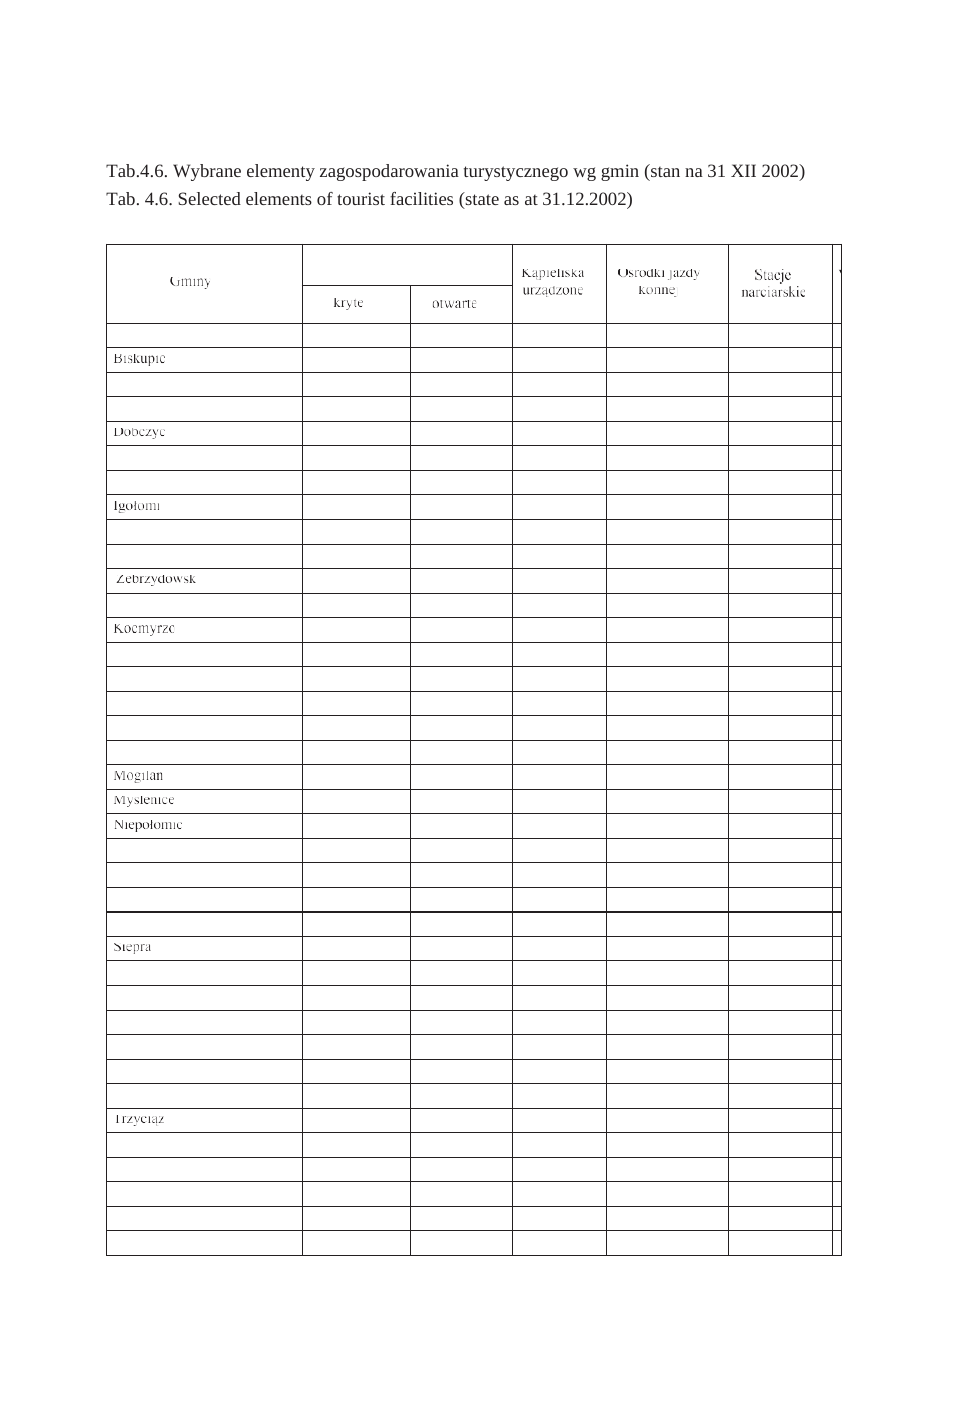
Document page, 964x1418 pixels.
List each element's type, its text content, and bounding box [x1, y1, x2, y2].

table_cell [833, 422, 841, 445]
table_cell [729, 961, 832, 985]
table_cell [303, 986, 410, 1009]
table_cell [729, 324, 832, 347]
picture [113, 354, 165, 366]
table_cell [607, 961, 728, 985]
picture [170, 277, 211, 289]
table_cell [833, 1158, 841, 1181]
table_cell [107, 937, 302, 960]
table_cell [411, 839, 512, 862]
table_cell [303, 667, 410, 691]
picture [113, 820, 182, 832]
table_cell [729, 937, 832, 960]
table_cell [607, 1109, 728, 1132]
table_cell [303, 495, 410, 519]
table_cell [513, 373, 606, 396]
table_cell [607, 937, 728, 960]
table_cell [303, 446, 410, 470]
table_cell [411, 1109, 512, 1132]
table_cell [513, 471, 606, 494]
table_cell [411, 446, 512, 470]
table_cell [513, 1133, 606, 1157]
table_cell [607, 1182, 728, 1206]
table_cell [411, 1011, 512, 1034]
table_cell [107, 1035, 302, 1058]
table_cell [833, 495, 841, 519]
table_cell [833, 348, 841, 372]
table_cell [833, 814, 841, 838]
table_cell [513, 495, 606, 519]
table_cell [411, 1035, 512, 1058]
table_cell [513, 716, 606, 740]
table_cell [607, 520, 728, 543]
table_cell [107, 741, 302, 764]
table_cell [729, 422, 832, 445]
table_cell [607, 1011, 728, 1034]
table_cell [729, 863, 832, 887]
table_cell [833, 961, 841, 985]
picture [113, 428, 165, 439]
table_cell [107, 888, 302, 911]
table_cell [729, 913, 832, 936]
table_cell [729, 692, 832, 715]
table_cell [411, 324, 512, 347]
table_cell [729, 446, 832, 470]
picture [114, 943, 151, 954]
picture [113, 624, 175, 636]
table_cell [411, 1158, 512, 1181]
table_cell [513, 888, 606, 911]
table_cell [411, 348, 512, 372]
table_cell [607, 1060, 728, 1083]
table_cell [303, 1133, 410, 1157]
table_cell [107, 765, 302, 789]
table_cell [411, 986, 512, 1009]
table_cell [303, 1182, 410, 1206]
table_cell [607, 790, 728, 813]
table_cell [411, 814, 512, 838]
table_cell [303, 373, 410, 396]
table_header [107, 245, 302, 323]
table_cell [411, 1060, 512, 1083]
table_cell [513, 422, 606, 445]
table_cell [513, 692, 606, 715]
table_cell [513, 569, 606, 592]
table_cell [729, 1207, 832, 1230]
table_cell [107, 1133, 302, 1157]
table_cell [833, 839, 841, 862]
table_cell [607, 765, 728, 789]
table_cell [607, 888, 728, 911]
table_cell [411, 594, 512, 617]
table_cell [513, 863, 606, 887]
picture [113, 1115, 164, 1126]
table_cell [411, 545, 512, 568]
table_cell [303, 961, 410, 985]
table_cell [729, 397, 832, 421]
table_cell [513, 814, 606, 838]
table_cell [833, 643, 841, 666]
table_cell [729, 716, 832, 740]
table_cell [729, 520, 832, 543]
table_cell [607, 1231, 728, 1255]
table_cell [107, 1231, 302, 1255]
table_cell [411, 397, 512, 421]
table_cell [107, 692, 302, 715]
table_cell [729, 1060, 832, 1083]
table_cell [513, 1084, 606, 1108]
table_cell [411, 692, 512, 715]
table_cell [729, 569, 832, 592]
table_cell [303, 937, 410, 960]
table_cell [729, 1231, 832, 1255]
table_cell [303, 286, 410, 323]
table_cell [303, 594, 410, 617]
table_cell [729, 1182, 832, 1206]
table_cell [303, 643, 410, 666]
table_cell [513, 1035, 606, 1058]
picture [618, 269, 700, 280]
table_cell [411, 422, 512, 445]
table_cell [411, 913, 512, 936]
table_cell [729, 790, 832, 813]
table_cell [607, 397, 728, 421]
table_cell [303, 1158, 410, 1181]
table_cell [729, 471, 832, 494]
table_cell [833, 594, 841, 617]
table_cell [607, 1158, 728, 1181]
table_cell [729, 373, 832, 396]
table_cell [729, 495, 832, 519]
table_cell [513, 839, 606, 862]
table_cell [411, 1133, 512, 1157]
table_cell [411, 716, 512, 740]
table_cell [833, 1035, 841, 1058]
table_cell [107, 839, 302, 862]
table_cell [607, 1035, 728, 1058]
table_cell [729, 618, 832, 642]
table_cell [513, 348, 606, 372]
table_cell [729, 1158, 832, 1181]
table_cell [729, 545, 832, 568]
table_cell [607, 839, 728, 862]
table_cell [107, 1182, 302, 1206]
table_cell [729, 643, 832, 666]
table_cell [411, 863, 512, 887]
table_cell [833, 913, 841, 936]
table_cell [411, 495, 512, 519]
table_cell [303, 569, 410, 592]
table_cell [833, 1231, 841, 1255]
table_cell [833, 1133, 841, 1157]
table_cell [107, 961, 302, 985]
table_cell [303, 1084, 410, 1108]
table_cell [607, 863, 728, 887]
table_cell [303, 692, 410, 715]
picture [116, 575, 196, 586]
table_cell [833, 741, 841, 764]
picture [521, 269, 584, 280]
table_cell [107, 1084, 302, 1108]
table_cell [303, 1207, 410, 1230]
table_cell [729, 741, 832, 764]
table_cell [833, 765, 841, 789]
table_cell [513, 446, 606, 470]
table_cell [107, 594, 302, 617]
table_cell [107, 1109, 302, 1132]
picture [333, 298, 363, 310]
table_cell [833, 471, 841, 494]
table_cell [729, 1133, 832, 1157]
table_cell [513, 545, 606, 568]
table_cell [303, 520, 410, 543]
table_cell [107, 324, 302, 347]
table_cell [411, 618, 512, 642]
table_cell [513, 937, 606, 960]
table_cell [411, 569, 512, 592]
table_cell [833, 373, 841, 396]
table_cell [607, 716, 728, 740]
table_cell [303, 790, 410, 813]
table_cell [607, 569, 728, 592]
picture [113, 796, 174, 807]
table_cell [411, 765, 512, 789]
table_cell [833, 324, 841, 347]
table_cell [303, 888, 410, 911]
table_cell [411, 286, 512, 323]
table_cell [833, 1084, 841, 1108]
table_cell [107, 814, 302, 838]
table_cell [107, 1011, 302, 1034]
table_cell [303, 1011, 410, 1034]
picture [741, 269, 805, 297]
table_cell [513, 643, 606, 666]
table_cell [833, 888, 841, 911]
table_cell [303, 1060, 410, 1083]
table_cell [729, 1084, 832, 1108]
table_cell [411, 1207, 512, 1230]
table_cell [729, 348, 832, 372]
table_cell [833, 1011, 841, 1034]
table_cell [411, 1231, 512, 1255]
table_cell [107, 569, 302, 592]
table_cell [833, 937, 841, 960]
table_cell [107, 1060, 302, 1083]
table_cell [607, 446, 728, 470]
table_cell [833, 618, 841, 642]
table_cell [513, 1060, 606, 1083]
table_cell [303, 324, 410, 347]
table_header [303, 245, 512, 285]
table_header [729, 245, 832, 323]
table_cell [411, 520, 512, 543]
table_cell [833, 1109, 841, 1132]
table_cell [107, 1158, 302, 1181]
table_cell [107, 643, 302, 666]
table_header [833, 245, 841, 323]
table_cell [411, 888, 512, 911]
table_cell [303, 348, 410, 372]
picture [113, 771, 163, 783]
table_cell [607, 1207, 728, 1230]
table_cell [833, 790, 841, 813]
table_cell [107, 863, 302, 887]
table_cell [513, 1182, 606, 1206]
table_cell [513, 913, 606, 936]
table_cell [303, 618, 410, 642]
table_cell [107, 397, 302, 421]
table_cell [607, 545, 728, 568]
table_cell [607, 471, 728, 494]
table_cell [411, 667, 512, 691]
table_cell [513, 324, 606, 347]
picture [522, 286, 583, 297]
table_cell [513, 765, 606, 789]
table_cell [107, 667, 302, 691]
table_cell [607, 913, 728, 936]
table_cell [513, 986, 606, 1009]
table_cell [607, 741, 728, 764]
table_cell [833, 863, 841, 887]
table_cell [729, 1035, 832, 1058]
table_cell [303, 471, 410, 494]
table_cell [303, 839, 410, 862]
table_header [513, 245, 606, 323]
table_cell [513, 1011, 606, 1034]
table_cell [303, 716, 410, 740]
table_cell [107, 986, 302, 1009]
table_cell [411, 937, 512, 960]
table_cell [607, 692, 728, 715]
table_cell [513, 618, 606, 642]
table_cell [833, 716, 841, 740]
table_cell [833, 1060, 841, 1083]
table_cell [513, 1207, 606, 1230]
table_header [607, 245, 728, 323]
table_cell [107, 446, 302, 470]
table_cell [513, 1158, 606, 1181]
table_cell [729, 1011, 832, 1034]
table_cell [833, 692, 841, 715]
table_cell [729, 765, 832, 789]
table_cell [729, 839, 832, 862]
table_cell [607, 324, 728, 347]
table_cell [607, 986, 728, 1009]
table_cell [729, 814, 832, 838]
table_cell [607, 1133, 728, 1157]
table_cell [729, 888, 832, 911]
table_cell [513, 741, 606, 764]
table_cell [303, 814, 410, 838]
table_cell [607, 348, 728, 372]
table_cell [107, 422, 302, 445]
table_cell [513, 790, 606, 813]
table_cell [411, 961, 512, 985]
table_cell [107, 471, 302, 494]
table_cell [411, 741, 512, 764]
table_cell [411, 643, 512, 666]
table_cell [107, 1207, 302, 1230]
table_cell [607, 495, 728, 519]
table_cell [513, 594, 606, 617]
table_cell [607, 1084, 728, 1108]
table_cell [303, 1231, 410, 1255]
table_cell [729, 667, 832, 691]
table_cell [107, 495, 302, 519]
table_cell [107, 790, 302, 813]
table_cell [833, 986, 841, 1009]
table_cell [729, 986, 832, 1009]
table_cell [833, 1207, 841, 1230]
table_cell [107, 913, 302, 936]
table_cell [107, 520, 302, 543]
table_cell [303, 913, 410, 936]
table_cell [411, 790, 512, 813]
picture [432, 300, 477, 308]
table_cell [303, 863, 410, 887]
text Tab.4.6. Wybrane elementy zagospodarowania turystycznego wg gmin (stan na 31 XII 2002) Tab. 4.6. Selected elements of tourist facilities (state as at 31.12.2002) [106, 160, 838, 210]
table_cell [833, 667, 841, 691]
table_cell [833, 520, 841, 543]
table_cell [729, 594, 832, 617]
table_cell [303, 422, 410, 445]
table_cell [107, 716, 302, 740]
table_cell [513, 961, 606, 985]
table_cell [107, 545, 302, 568]
table_cell [833, 446, 841, 470]
picture [638, 286, 678, 297]
table_cell [607, 814, 728, 838]
table_cell [729, 1109, 832, 1132]
table_cell [107, 373, 302, 396]
table_cell [513, 397, 606, 421]
table_cell [607, 422, 728, 445]
table_cell [833, 397, 841, 421]
table_cell [833, 545, 841, 568]
table_cell [411, 1182, 512, 1206]
table_cell [411, 471, 512, 494]
table_cell [513, 1109, 606, 1132]
table_cell [107, 348, 302, 372]
table_cell [513, 520, 606, 543]
table_cell [303, 1035, 410, 1058]
table_cell [303, 545, 410, 568]
table_cell [303, 765, 410, 789]
table_cell [107, 618, 302, 642]
table_cell [607, 667, 728, 691]
table_cell [607, 643, 728, 666]
table_cell [411, 1084, 512, 1108]
table_cell [411, 373, 512, 396]
table_cell [607, 594, 728, 617]
picture [113, 501, 160, 513]
table_cell [833, 569, 841, 592]
table_cell [607, 373, 728, 396]
table_cell [833, 1182, 841, 1206]
table_cell [303, 1109, 410, 1132]
table_cell [513, 667, 606, 691]
table_cell [303, 397, 410, 421]
table_cell [513, 1231, 606, 1255]
table_cell [303, 741, 410, 764]
table_cell [607, 618, 728, 642]
